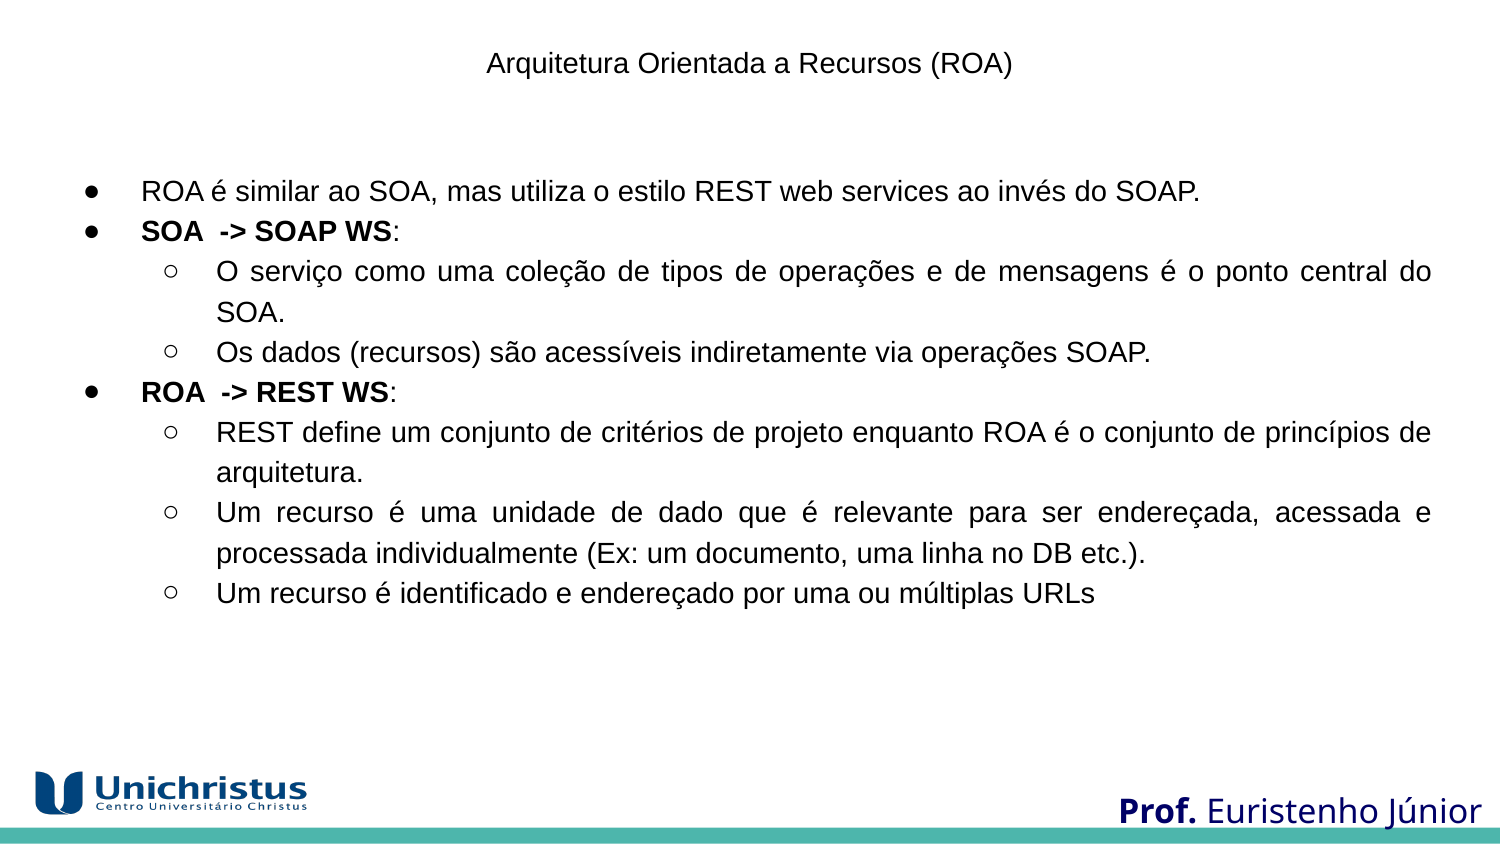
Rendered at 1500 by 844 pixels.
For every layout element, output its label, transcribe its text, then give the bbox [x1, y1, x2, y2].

list ROA é similar ao SOA, mas utiliza o estilo REST web services ao invés do SOAP. SOA -> SOAP WS: O serviço como uma coleção de tipos de operações e de mensagens é o ponto central do SOA. Os dados (recursos) são acessíveis indiretamente via operações SOAP. ROA -> REST WS: REST define um conjunto de critérios de projeto enquanto ROA é o conjunto de princípios de arquitetura. Um recurso é uma unidade de dado que é relevante para ser endereçada, acessada e processada individualmente (Ex: um documento, uma linha no DB etc.). Um recurso é identificado e endereçado por uma ou múltiplas URLs [51, 152, 1449, 750]
title Arquitetura Orientada a Recursos (ROA) [51, 29, 1449, 139]
text_box Prof. Euristenho Júnior [1103, 779, 1500, 835]
picture [31, 769, 311, 816]
